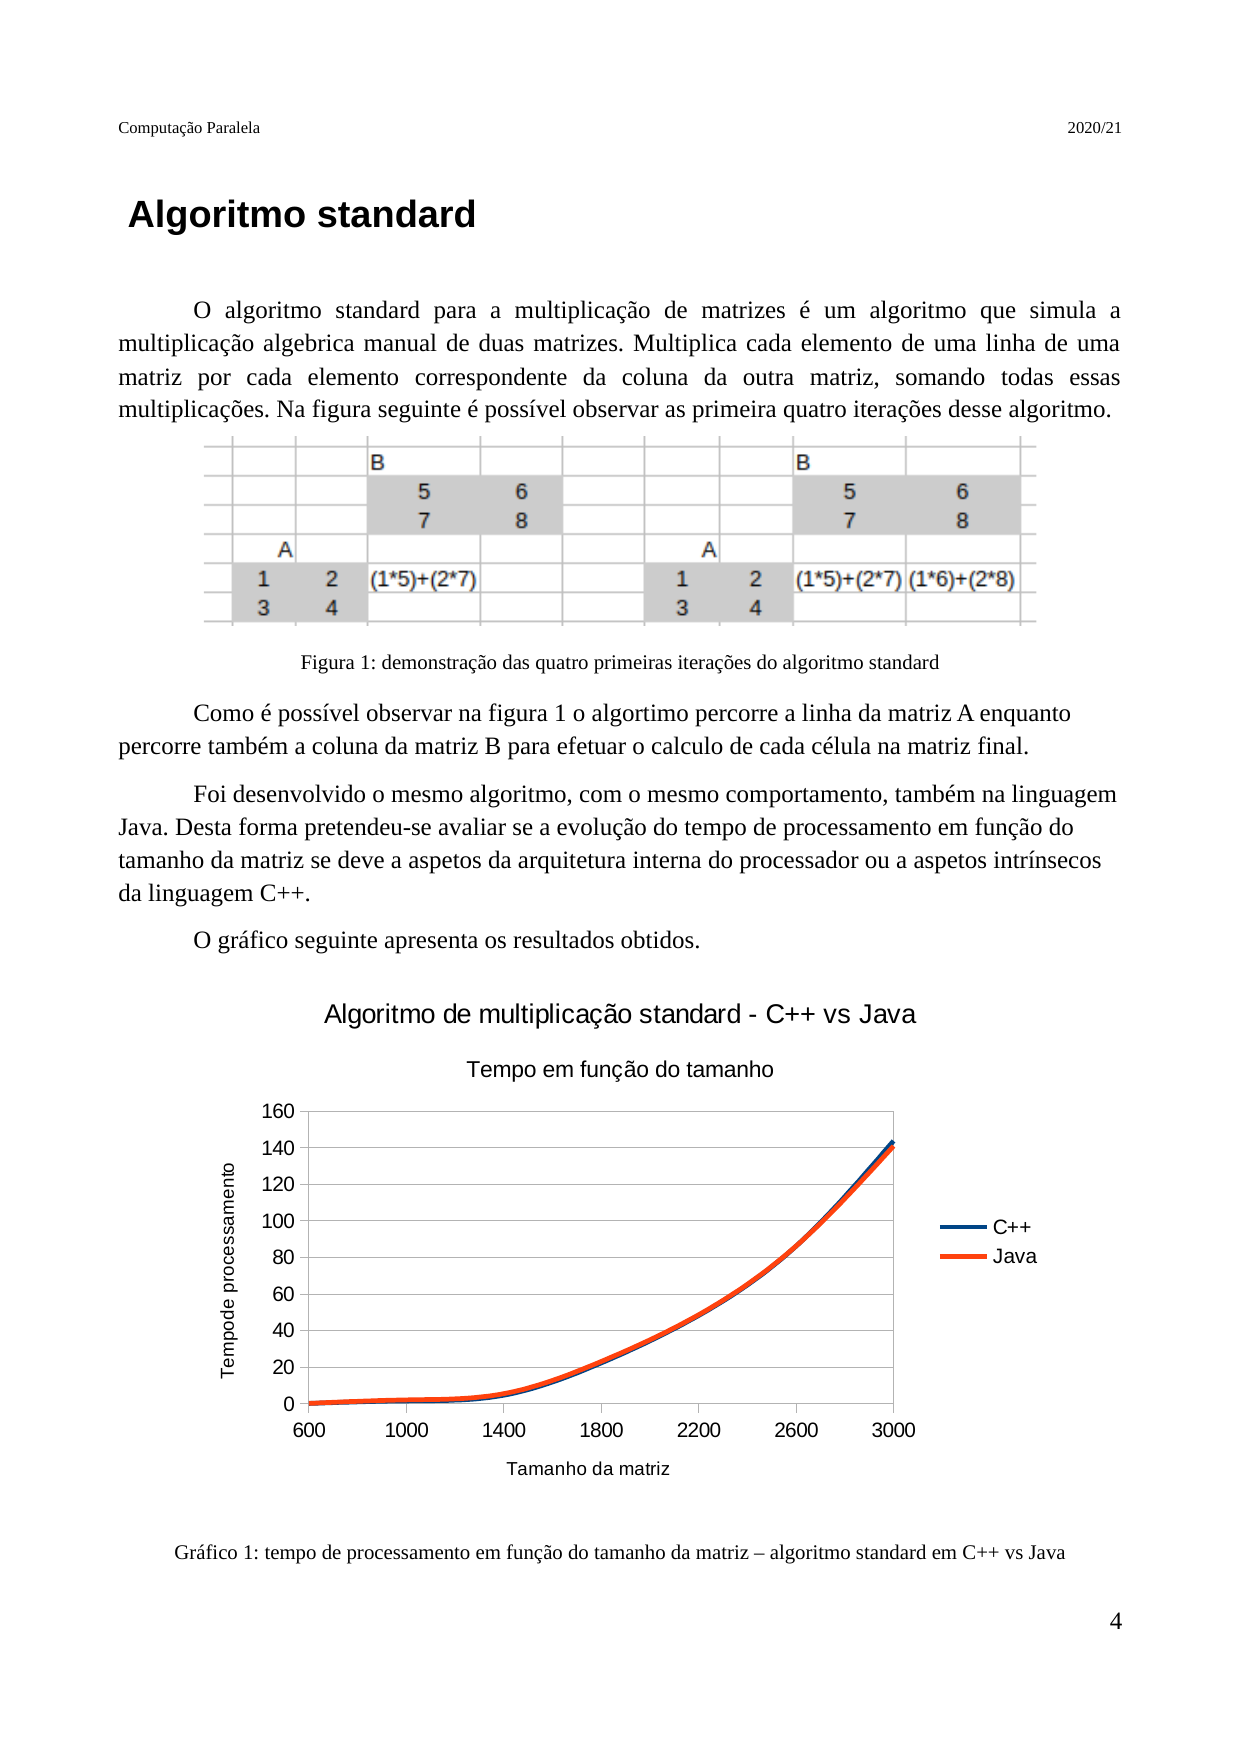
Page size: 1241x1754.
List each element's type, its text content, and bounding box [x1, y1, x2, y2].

text O algoritmo standard para a multiplicação de matrizes é um algoritmo que simula a multiplicação algebrica manual de duas matrizes. Multiplica cada elemento de uma linha de uma matriz por cada elemento correspondente da coluna da outra matriz, somando todas essas multiplicações. Na figura seguinte é possível observar as primeira quatro iterações desse algoritmo. [118, 296, 1122, 423]
text Foi desenvolvido o mesmo algoritmo, com o mesmo comportamento, também na linguagem Java. Desta forma pretendeu-se avaliar se a evolução do tempo de processamento em função do tamanho da matriz se deve a aspetos da arquitetura interna do processador ou a aspetos intrínsecos da linguagem C++. [118, 779, 1122, 906]
text Figura 1: demonstração das quatro primeiras iterações do algoritmo standard [118, 650, 1122, 674]
text O gráfico seguinte apresenta os resultados obtidos. [118, 925, 1122, 954]
text Gráfico 1: tempo de processamento em função do tamanho da matriz – algoritmo standard em C++ vs Java [118, 1540, 1122, 1564]
subtitle Algoritmo standard [118, 192, 1122, 235]
text Como é possível observar na figura 1 o algortimo percorre a linha da matriz A enquanto percorre também a coluna da matriz B para efetuar o calculo de cada célula na matriz final. [118, 698, 1122, 760]
picture [203, 436, 1037, 626]
